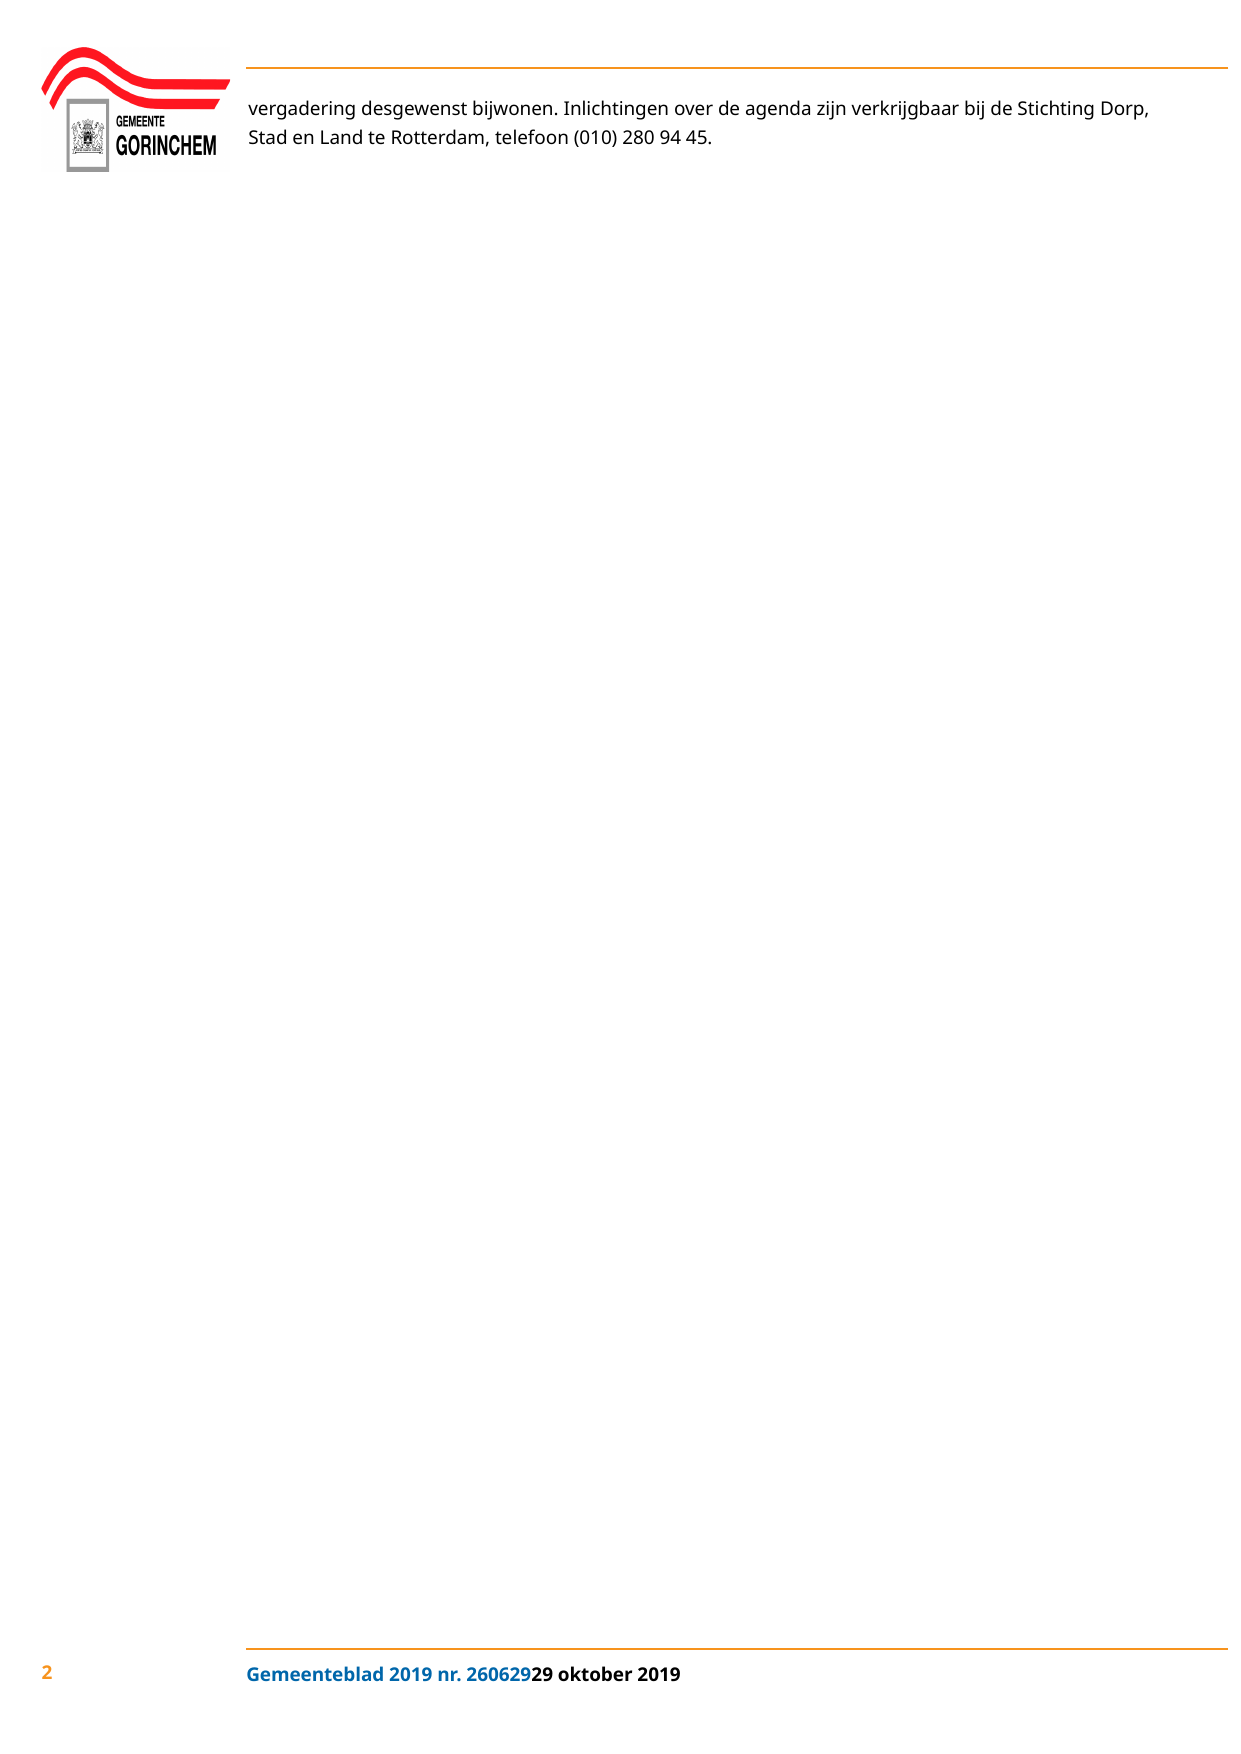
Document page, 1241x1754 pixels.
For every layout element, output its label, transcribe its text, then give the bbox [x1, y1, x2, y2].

text vergadering desgewenst bijwonen. Inlichtingen over de agenda zijn verkrijgbaar bij de Stichting Dorp, Stad en Land te Rotterdam, telefoon (010) 280 94 45. [248, 95, 1152, 150]
picture [41, 47, 231, 172]
